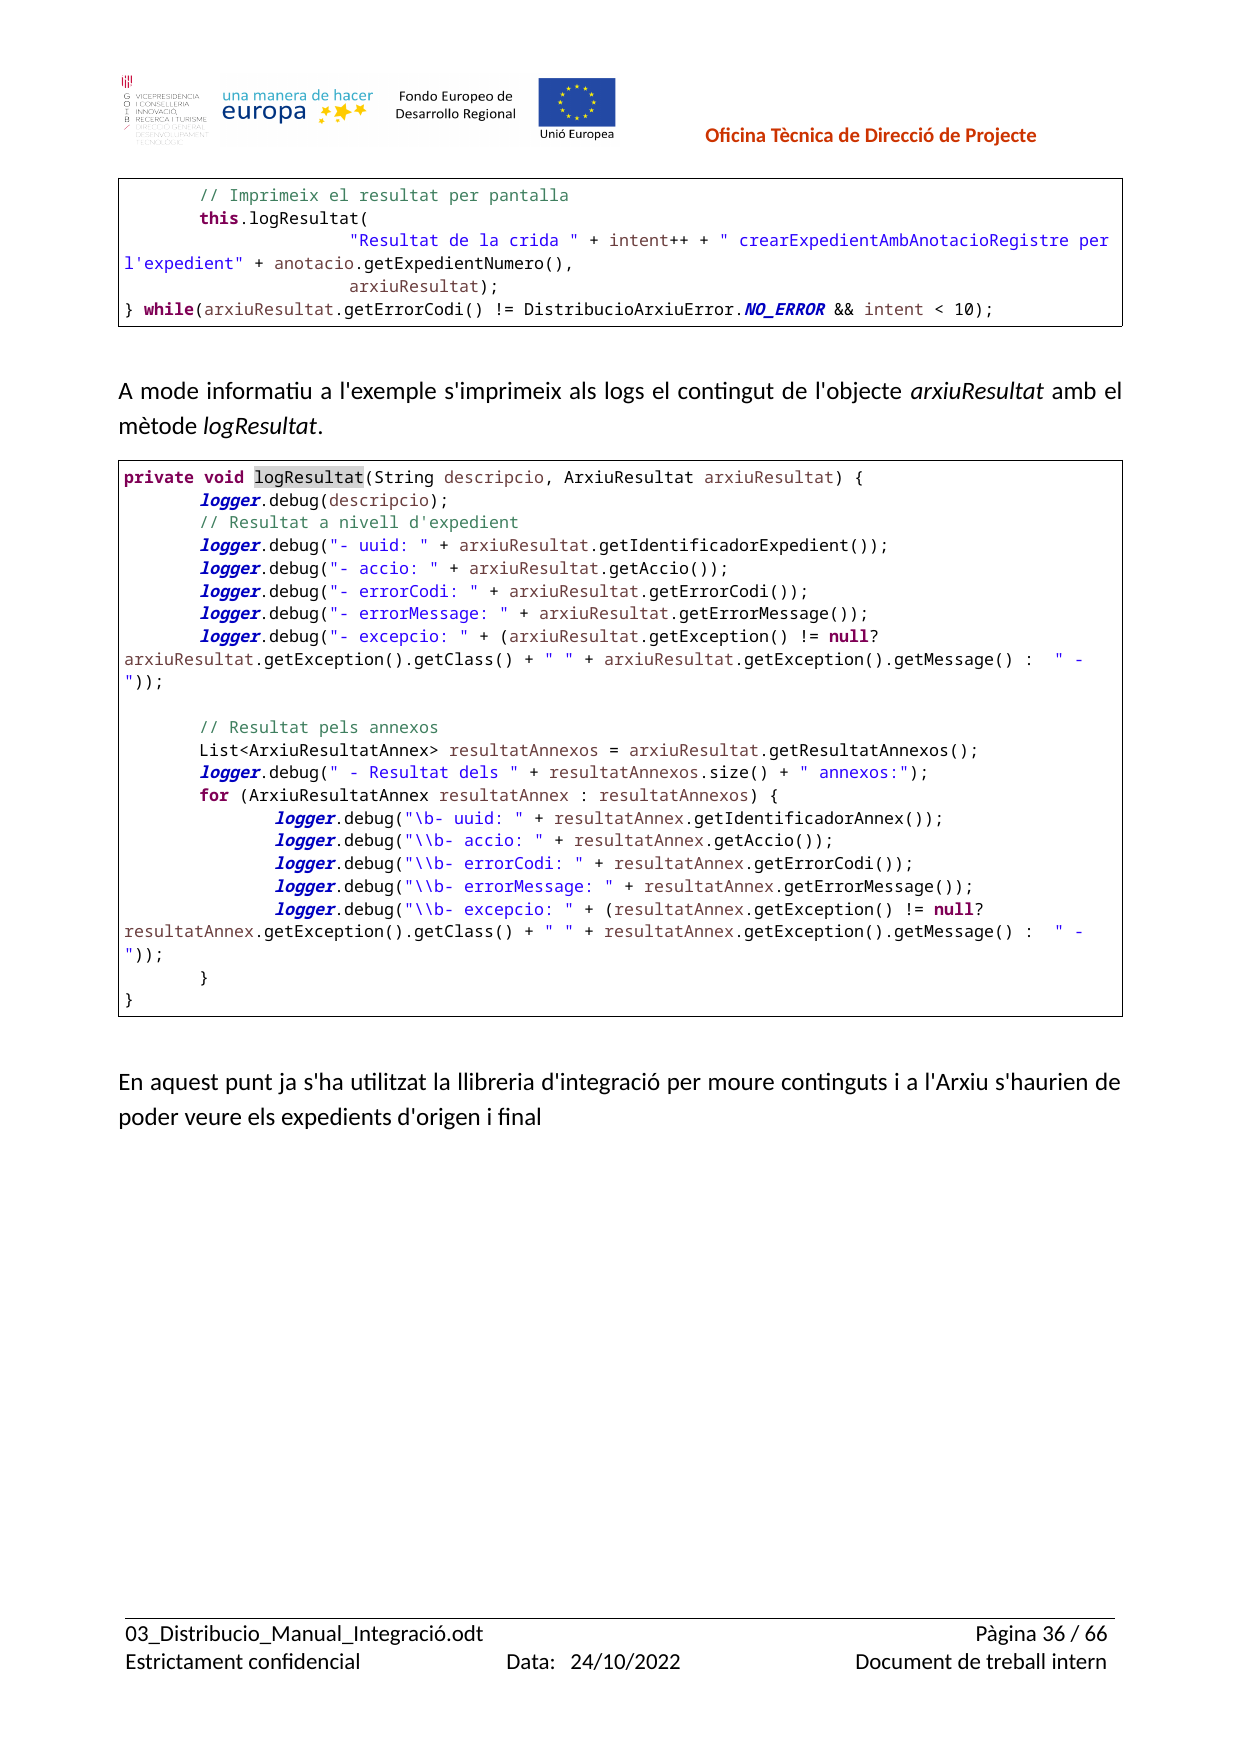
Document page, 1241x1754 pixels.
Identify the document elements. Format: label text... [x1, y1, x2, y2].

picture [219, 73, 621, 147]
text En aquest punt ja s'ha utilitzat la llibreria d'integració per moure continguts i a l'Arxiu s'haurien de poder veure els expedients d'origen i final [118, 1066, 1122, 1132]
text A mode informatiu a l'exemple s'imprimeix als logs el contingut de l'objecte arxiuResultat amb el mètode logResultat. [118, 375, 1122, 441]
table_header // Imprimeix el resultat per pantalla this.logResultat( "Resultat de la crida " + intent++ + " crearExpedientAmbAnotacioRegistre per l'expedient" + anotacio.getExpedientNumero(), arxiuResultat); } while(arxiuResultat.getErrorCodi() != DistribucioArxiuError.NO_ERROR && intent < 10); [119, 179, 1122, 326]
picture [118, 73, 213, 147]
table_header private void logResultat(String descripcio, ArxiuResultat arxiuResultat) { logger.debug(descripcio); // Resultat a nivell d'expedient logger.debug("- uuid: " + arxiuResultat.getIdentificadorExpedient()); logger.debug("- accio: " + arxiuResultat.getAccio()); logger.debug("- errorCodi: " + arxiuResultat.getErrorCodi()); logger.debug("- errorMessage: " + arxiuResultat.getErrorMessage()); logger.debug("- excepcio: " + (arxiuResultat.getException() != null? arxiuResultat.getException().getClass() + " " + arxiuResultat.getException().getMessage() : " - ")); // Resultat pels annexos List<ArxiuResultatAnnex> resultatAnnexos = arxiuResultat.getResultatAnnexos(); logger.debug(" - Resultat dels " + resultatAnnexos.size() + " annexos:"); for (ArxiuResultatAnnex resultatAnnex : resultatAnnexos) { logger.debug("\b- uuid: " + resultatAnnex.getIdentificadorAnnex()); logger.debug("\\b- accio: " + resultatAnnex.getAccio()); logger.debug("\\b- errorCodi: " + resultatAnnex.getErrorCodi()); logger.debug("\\b- errorMessage: " + resultatAnnex.getErrorMessage()); logger.debug("\\b- excepcio: " + (resultatAnnex.getException() != null? resultatAnnex.getException().getClass() + " " + resultatAnnex.getException().getMessage() : " - ")); } } [119, 461, 1122, 1016]
